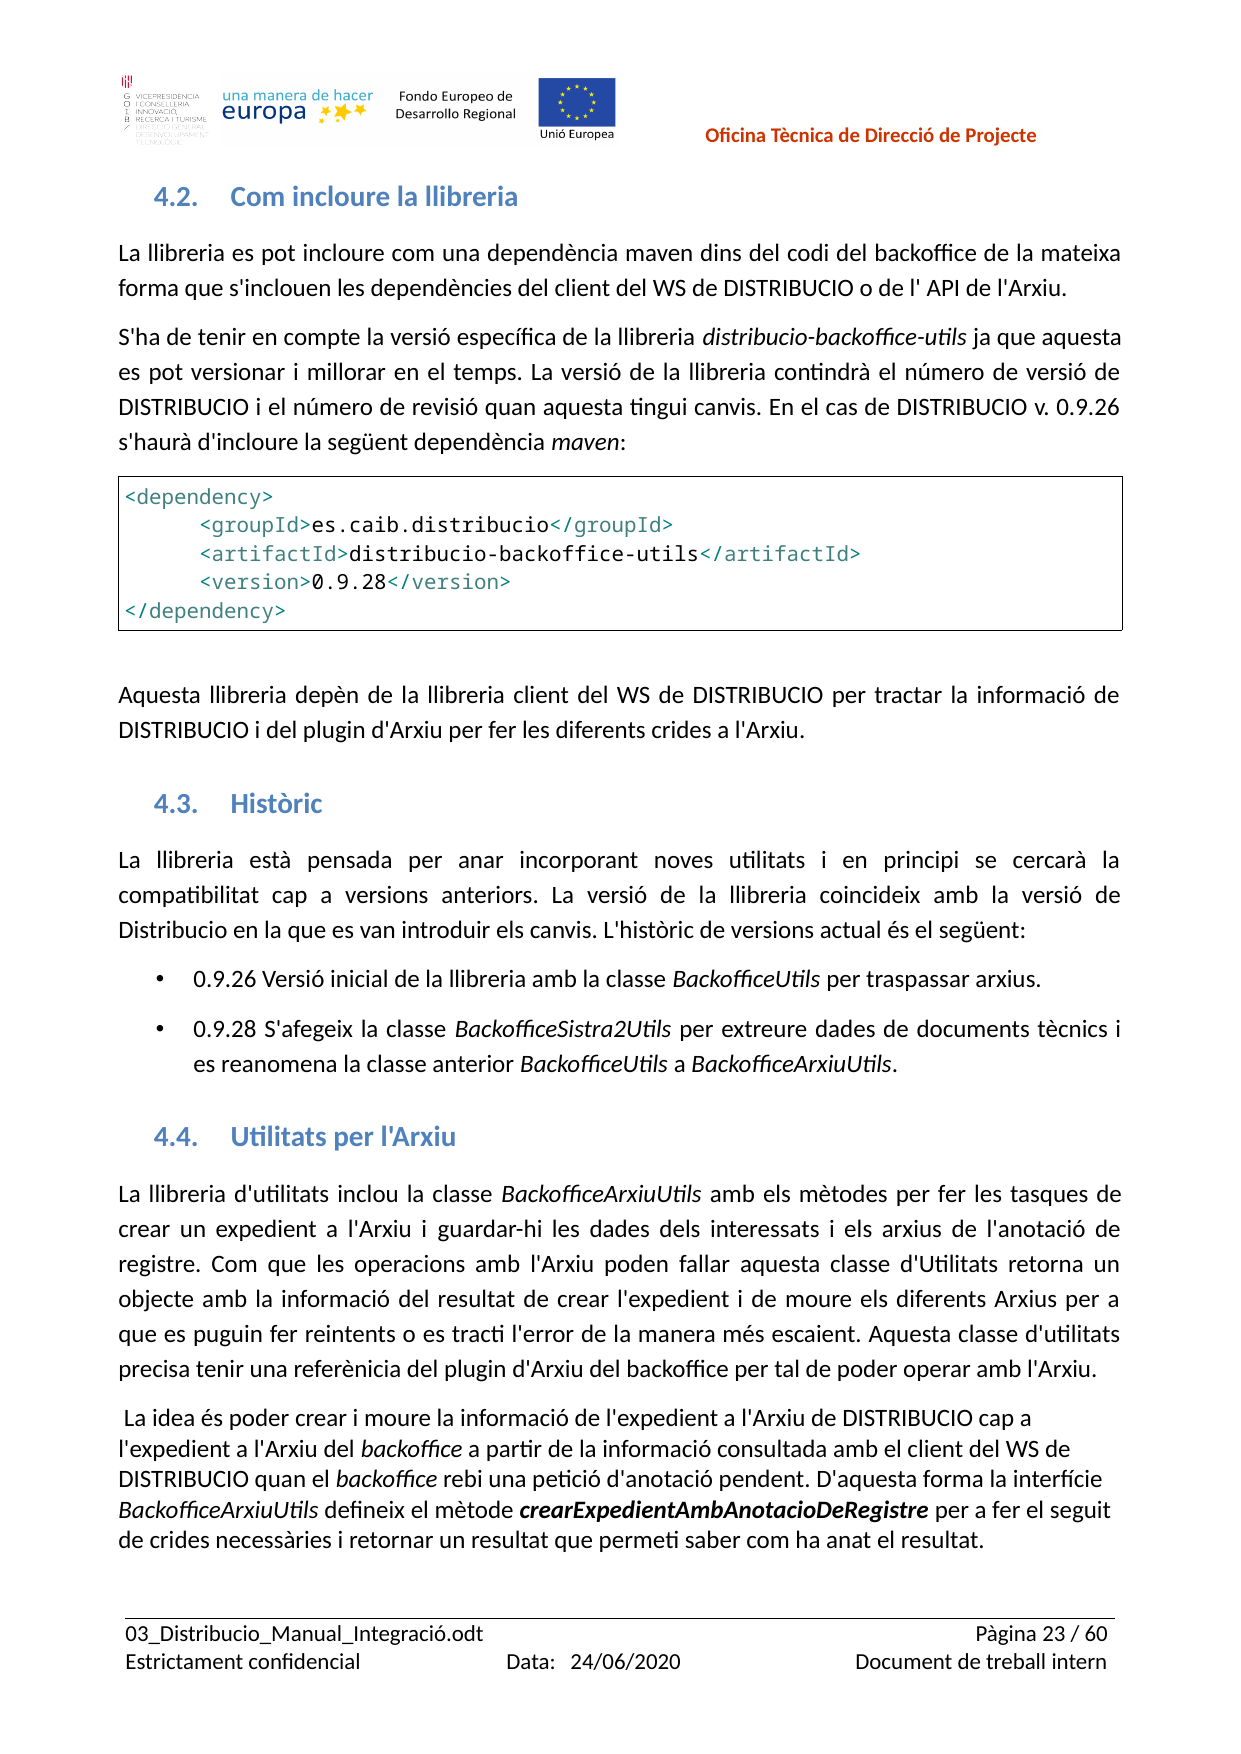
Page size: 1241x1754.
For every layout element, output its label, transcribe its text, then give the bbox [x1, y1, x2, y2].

text La llibreria d'utilitats inclou la classe BackofficeArxiuUtils amb els mètodes per fer les tasques de crear un expedient a l'Arxiu i guardar-hi les dades dels interessats i els arxius de l'anotació de registre. Com que les operacions amb l'Arxiu poden fallar aquesta classe d'Utilitats retorna un objecte amb la informació del resultat de crear l'expedient i de moure els diferents Arxius per a que es puguin fer reintents o es tracti l'error de la manera més escaient. Aquesta classe d'utilitats precisa tenir una referènicia del plugin d'Arxiu del backoffice per tal de poder operar amb l'Arxiu. [118, 1178, 1122, 1383]
text S'ha de tenir en compte la versió específica de la llibreria distribucio-backoffice-utils ja que aquesta es pot versionar i millorar en el temps. La versió de la llibreria contindrà el número de versió de DISTRIBUCIO i el número de revisió quan aquesta tingui canvis. En el cas de DISTRIBUCIO v. 0.9.26 s'haurà d'incloure la següent dependència maven: [118, 322, 1122, 457]
picture [118, 73, 213, 147]
subtitle Com incloure la llibreria [153, 178, 1122, 213]
list 0.9.26 Versió inicial de la llibreria amb la classe BackofficeUtils per traspassar arxius. [156, 964, 1122, 994]
table_header <dependency> <groupId>es.caib.distribucio</groupId> <artifactId>distribucio-backoffice-utils</artifactId> <version>0.9.28</version> </dependency> [119, 477, 1122, 630]
subtitle Utilitats per l'Arxiu [153, 1118, 1122, 1154]
text La llibreria es pot incloure com una dependència maven dins del codi del backoffice de la mateixa forma que s'inclouen les dependències del client del WS de DISTRIBUCIO o de l' API de l'Arxiu. [118, 237, 1122, 302]
subtitle Històric [153, 785, 1122, 820]
picture [219, 73, 621, 147]
text La llibreria està pensada per anar incorporant noves utilitats i en principi se cercarà la compatibilitat cap a versions anteriors. La versió de la llibreria coincideix amb la versió de Distribucio en la que es van introduir els canvis. L'històric de versions actual és el següent: [118, 844, 1122, 944]
text Aquesta llibreria depèn de la llibreria client del WS de DISTRIBUCIO per tractar la informació de DISTRIBUCIO i del plugin d'Arxiu per fer les diferents crides a l'Arxiu. [118, 679, 1122, 745]
list 0.9.28 S'afegeix la classe BackofficeSistra2Utils per extreure dades de documents tècnics i es reanomena la classe anterior BackofficeUtils a BackofficeArxiuUtils. [156, 1013, 1122, 1079]
text La idea és poder crear i moure la informació de l'expedient a l'Arxiu de DISTRIBUCIO cap a l'expedient a l'Arxiu del backoffice a partir de la informació consultada amb el client del WS de DISTRIBUCIO quan el backoffice rebi una petició d'anotació pendent. D'aquesta forma la interfície BackofficeArxiuUtils defineix el mètode crearExpedientAmbAnotacioDeRegistre per a fer el seguit de crides necessàries i retornar un resultat que permeti saber com ha anat el resultat. [118, 1402, 1122, 1555]
